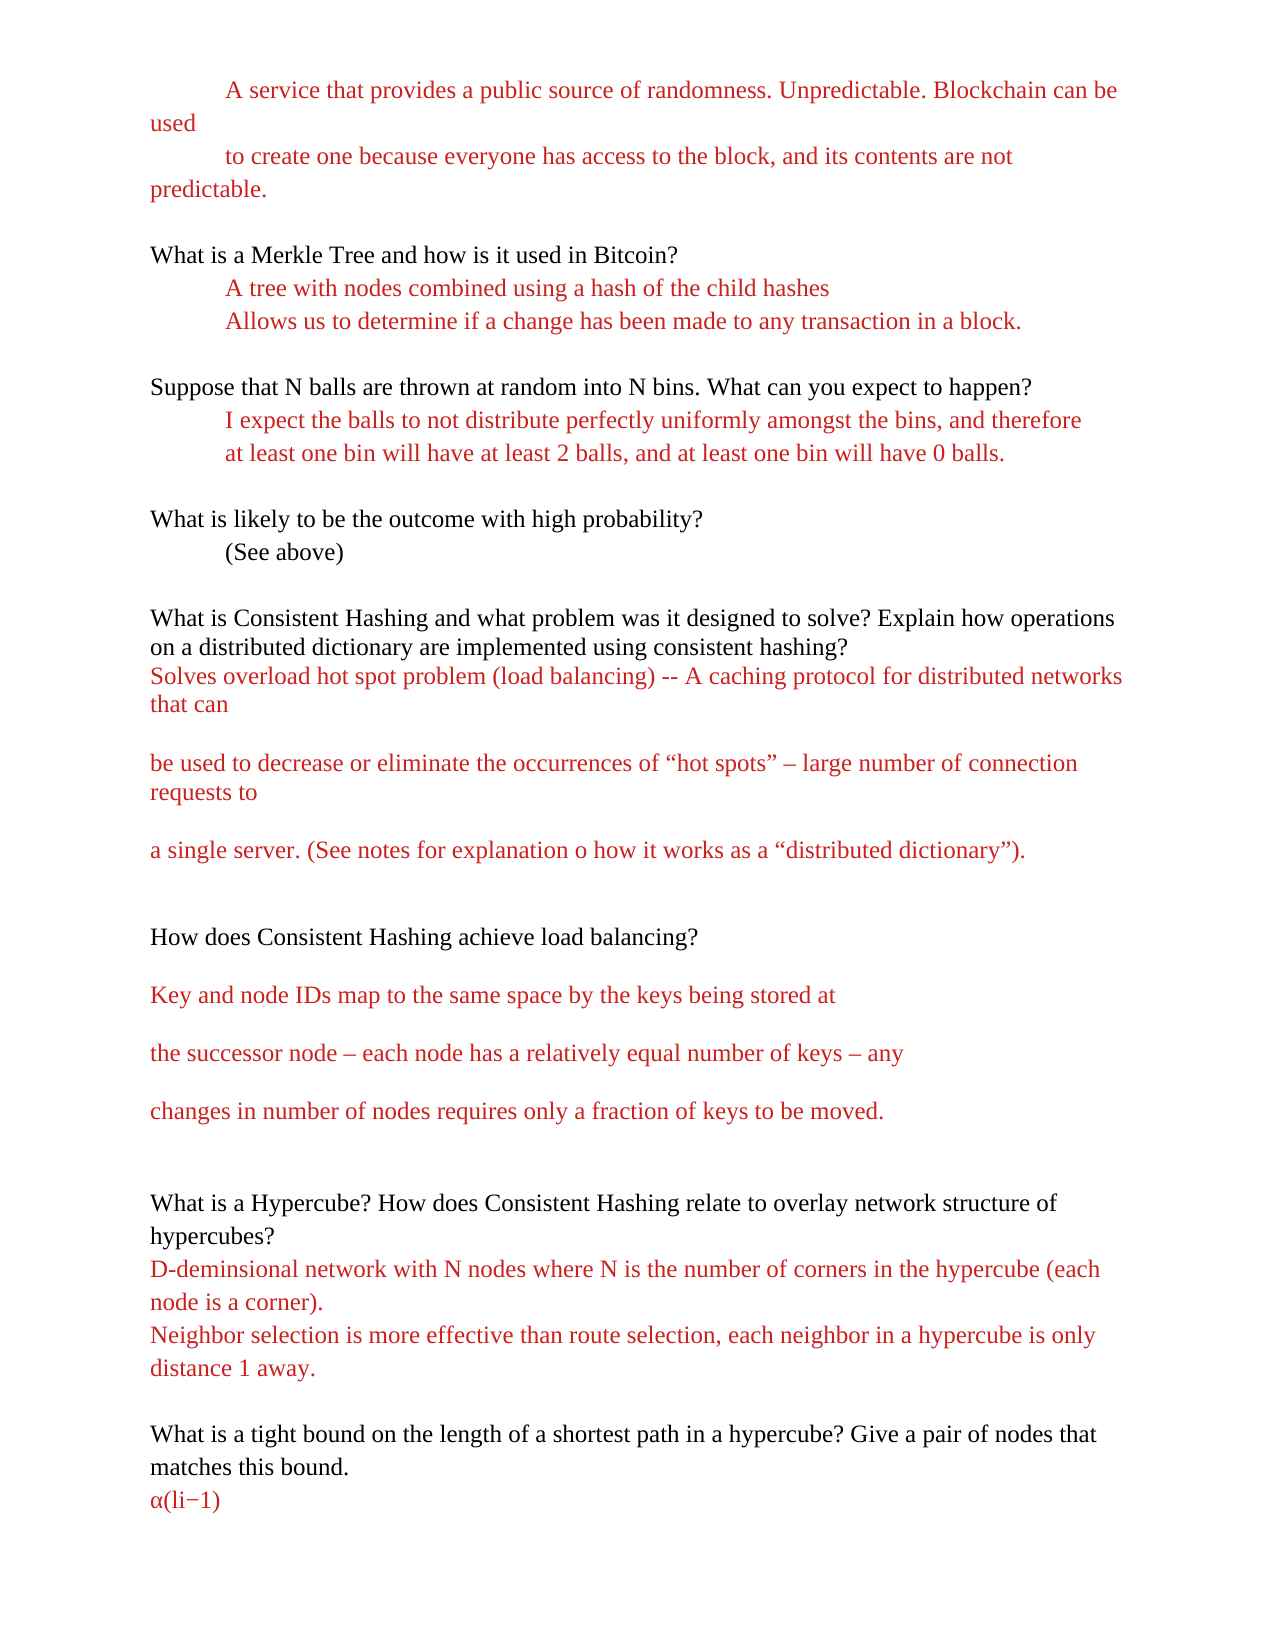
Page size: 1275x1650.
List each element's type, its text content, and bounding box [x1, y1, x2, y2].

text to create one because everyone has access to the block, and its contents are not predictable. [150, 141, 1125, 203]
text (See above) [150, 537, 1125, 566]
text changes in number of nodes requires only a fraction of keys to be moved. [150, 1096, 1125, 1125]
text a single server. (See notes for explanation o how it works as a “distributed dictionary”). [150, 835, 1125, 863]
text Suppose that N balls are thrown at random into N bins. What can you expect to happen? [150, 339, 1125, 401]
text Key and node IDs map to the same space by the keys being stored at [150, 980, 1125, 1009]
text What is a Hypercube? How does Consistent Hashing relate to overlay network structure of hypercubes? [150, 1155, 1125, 1249]
text Neighbor selection is more effective than route selection, each neighbor in a hypercube is only distance 1 away. [150, 1320, 1125, 1382]
text I expect the balls to not distribute perfectly uniformly amongst the bins, and therefore [150, 405, 1125, 434]
text How does Consistent Hashing achieve load balancing? [150, 893, 1125, 951]
text the successor node – each node has a relatively equal number of keys – any [150, 1038, 1125, 1067]
text Solves overload hot spot problem (load balancing) -- A caching protocol for distributed networks that can [150, 661, 1125, 718]
text What is a tight bound on the length of a shortest path in a hypercube? Give a pair of nodes that matches this bound. [150, 1386, 1125, 1481]
text What is Consistent Hashing and what problem was it designed to solve? Explain how operations on a distributed dictionary are implemented using consistent hashing? [150, 603, 1125, 661]
text α(li−1) [150, 1485, 1125, 1514]
text Allows us to determine if a change has been made to any transaction in a block. [150, 306, 1125, 335]
text be used to decrease or eliminate the occurrences of “hot spots” – large number of connection requests to [150, 748, 1125, 805]
text What is likely to be the outcome with high probability? [150, 504, 1125, 533]
text A service that provides a public source of randomness. Unpredictable. Blockchain can be used [150, 75, 1125, 137]
text at least one bin will have at least 2 balls, and at least one bin will have 0 balls. [150, 438, 1125, 467]
text What is a Merkle Tree and how is it used in Bitcoin? [150, 207, 1125, 269]
text A tree with nodes combined using a hash of the child hashes [150, 273, 1125, 302]
text D-deminsional network with N nodes where N is the number of corners in the hypercube (each node is a corner). [150, 1254, 1125, 1316]
